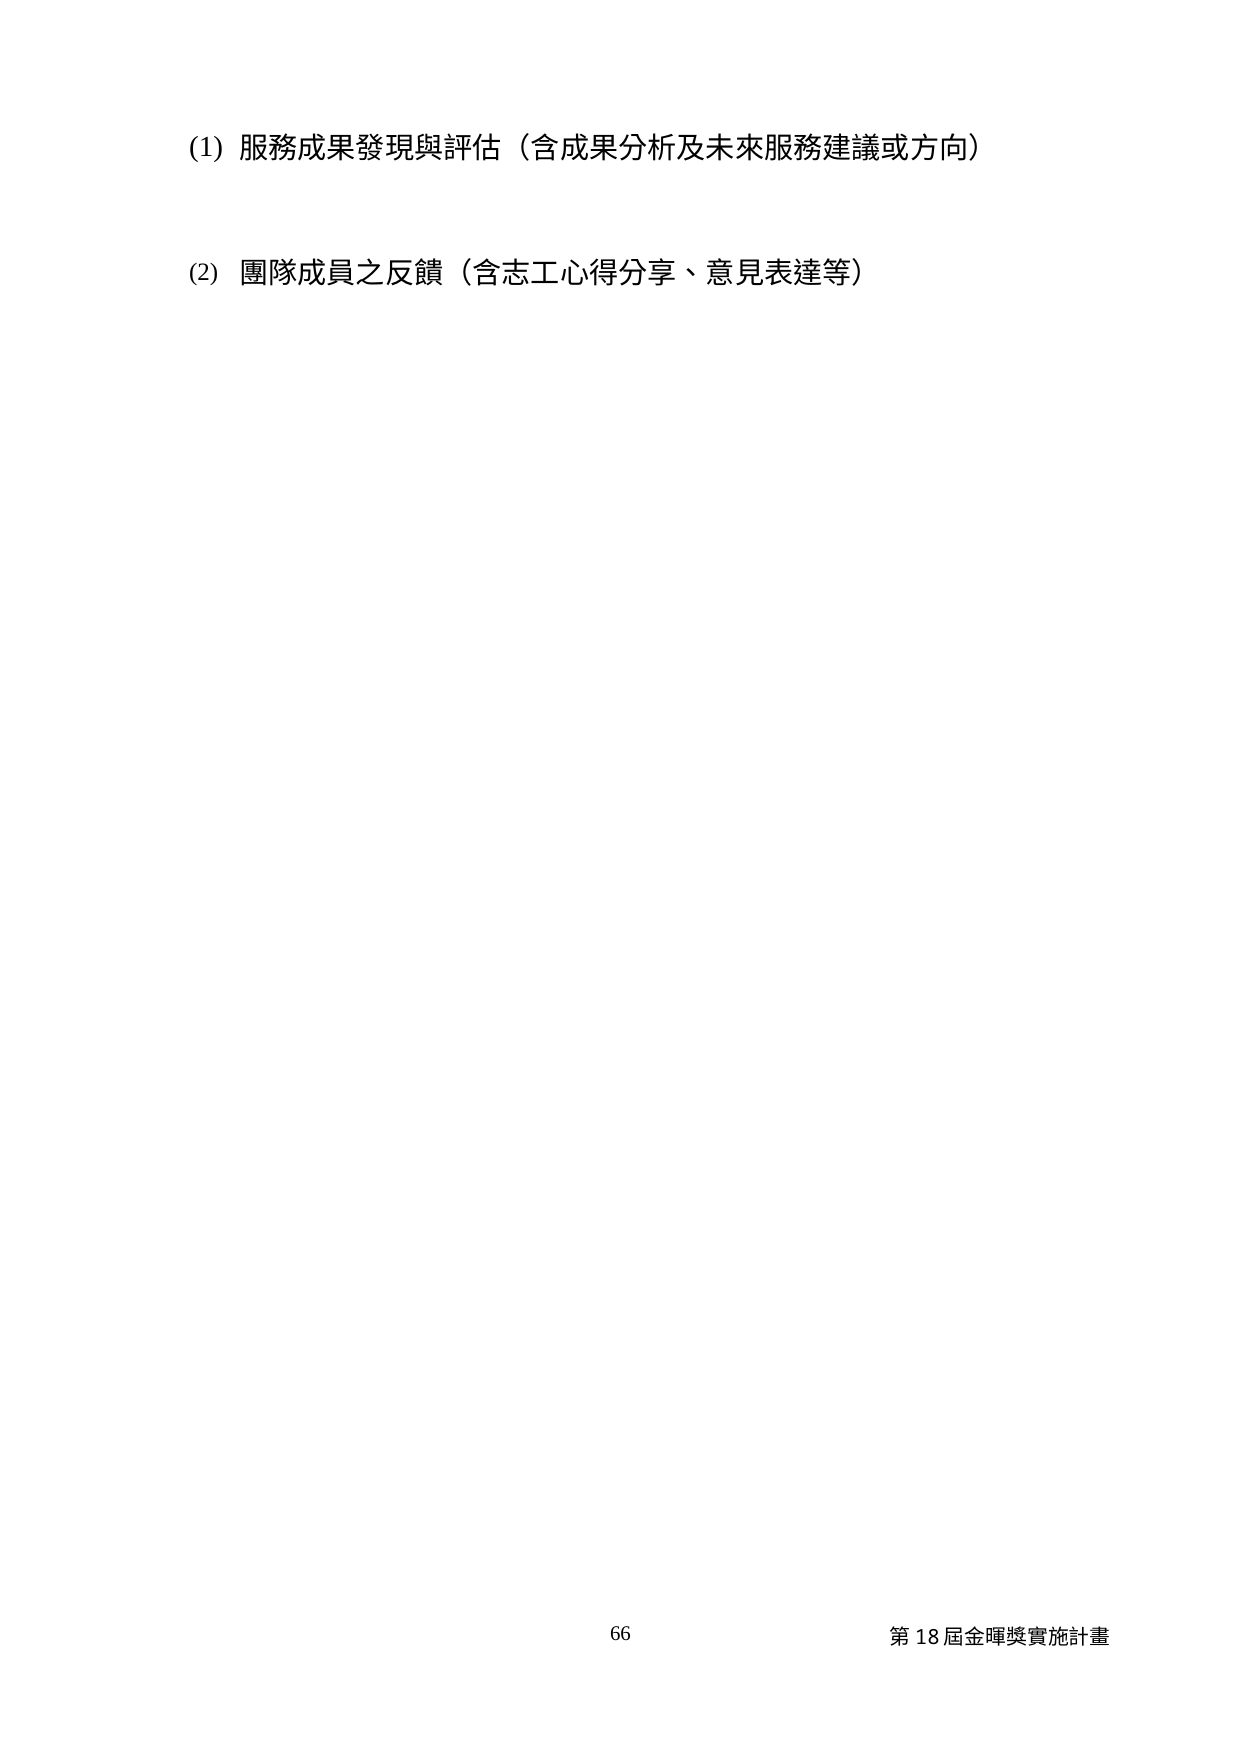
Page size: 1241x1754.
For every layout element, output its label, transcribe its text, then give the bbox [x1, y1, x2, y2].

list 團隊成員之反饋（含志工心得分享、意見表達等） [189, 229, 1110, 292]
list 服務成果發現與評估（含成果分析及未來服務建議或方向） [189, 104, 1110, 167]
